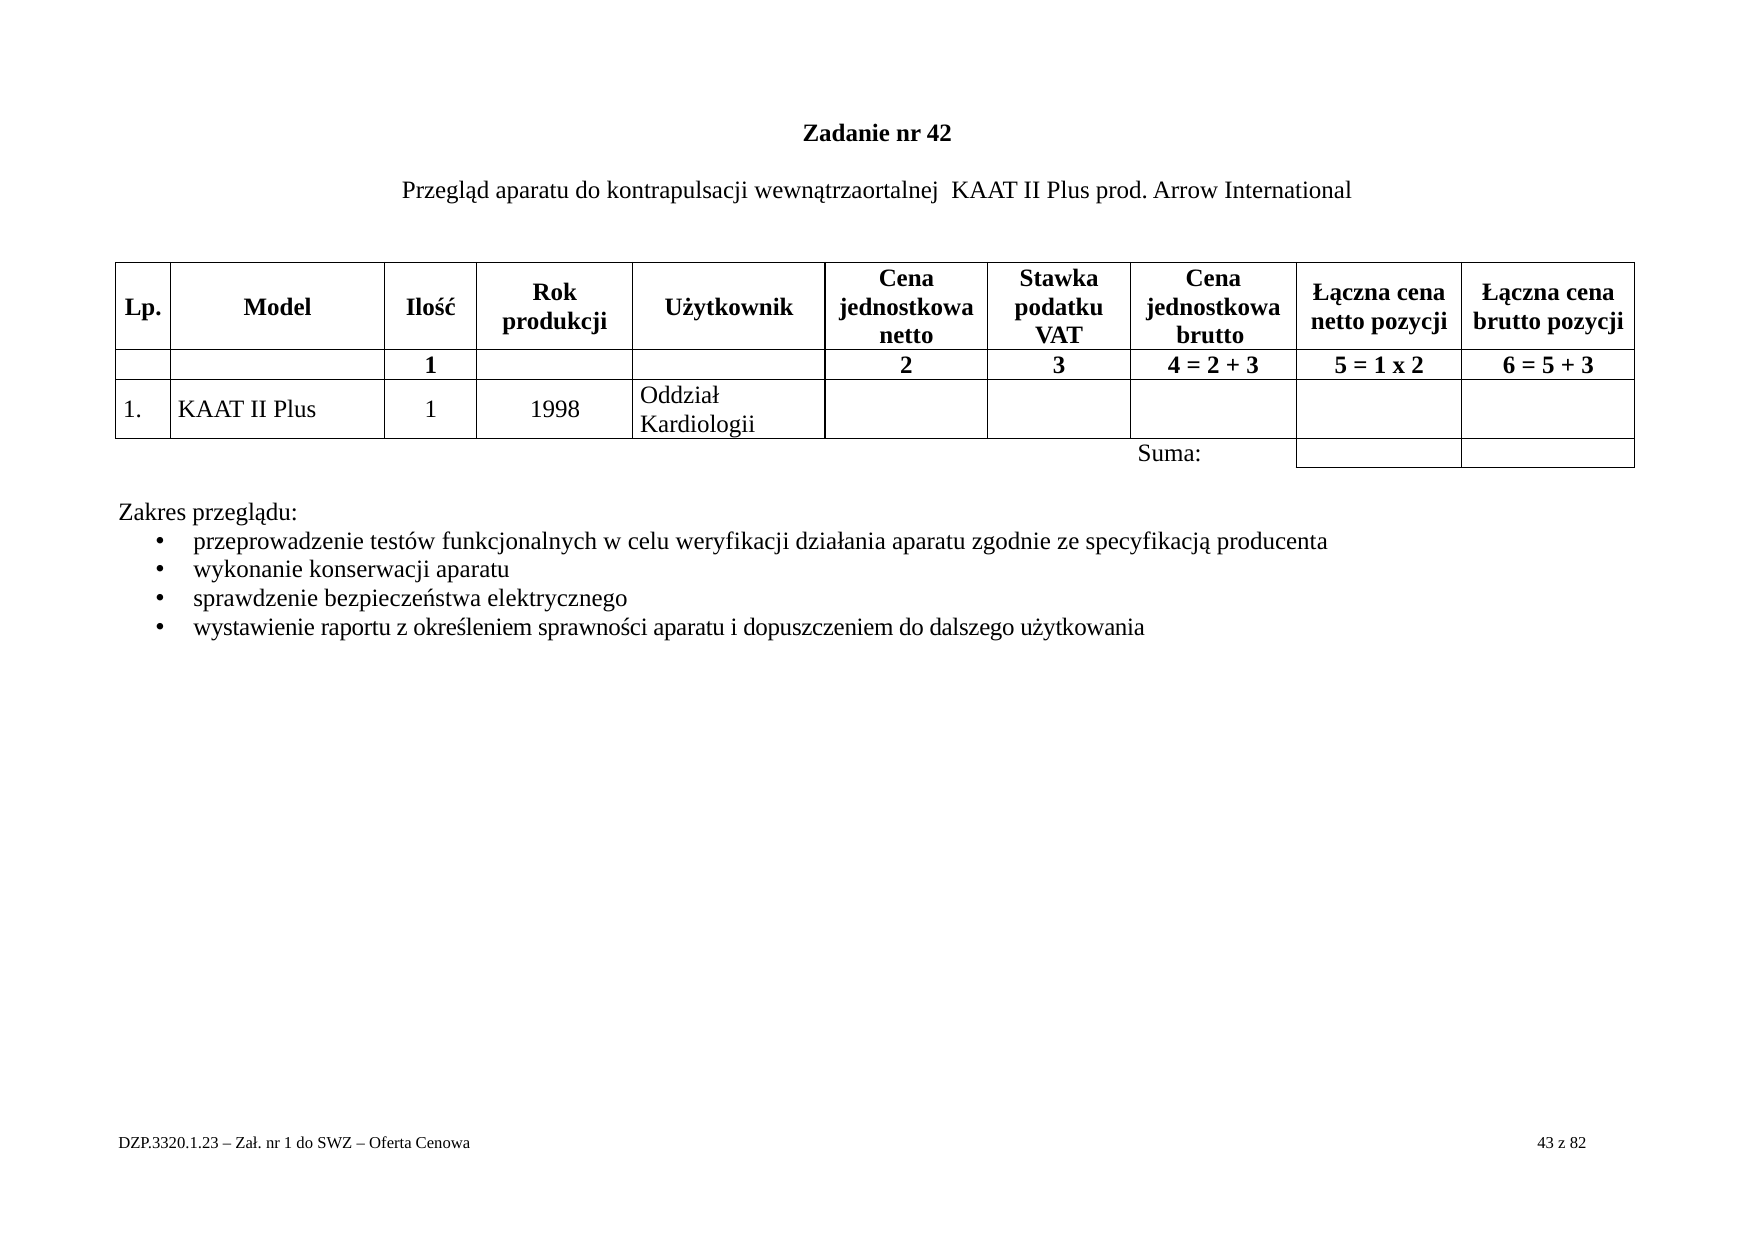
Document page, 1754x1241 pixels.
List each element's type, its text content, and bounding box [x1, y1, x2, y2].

table_cell 2 [826, 350, 987, 379]
table_header Lp. [116, 263, 170, 349]
table_header Cena jednostkowa brutto [1131, 263, 1296, 349]
table_cell [1462, 380, 1634, 437]
table_cell [1297, 439, 1461, 467]
table_cell [477, 350, 632, 379]
table_cell 4 = 2 + 3 [1131, 350, 1296, 379]
table_cell [826, 380, 987, 437]
table_cell 1 [385, 380, 476, 437]
table_header Ilość [385, 263, 476, 349]
table_cell Suma: [1130, 439, 1296, 467]
table_cell [825, 439, 987, 467]
table_cell [988, 380, 1130, 437]
table_header Użytkownik [633, 263, 824, 349]
table_cell 3 [988, 350, 1130, 379]
table_cell 1 [385, 350, 476, 379]
table_cell [633, 439, 825, 467]
table_header Model [171, 263, 384, 349]
table_cell [988, 439, 1130, 467]
text Zakres przeglądu: [118, 497, 1636, 526]
table_cell 1998 [477, 380, 632, 437]
table_header Stawka podatku VAT [988, 263, 1130, 349]
table_cell 1. [116, 380, 170, 437]
title Przegląd aparatu do kontrapulsacji wewnątrzaortalnej KAAT II Plus prod. Arrow International [118, 176, 1636, 204]
list przeprowadzenie testów funkcjonalnych w celu weryfikacji działania aparatu zgodnie ze specyfikacją producenta [156, 526, 1636, 554]
table_cell [1462, 439, 1634, 467]
table_header Łączna cena netto pozycji [1297, 263, 1461, 349]
table_cell [1131, 380, 1296, 437]
table_cell [384, 439, 477, 467]
table_header Cena jednostkowa netto [826, 263, 987, 349]
list wystawienie raportu z określeniem sprawności aparatu i dopuszczeniem do dalszego użytkowania [156, 612, 1636, 641]
list wykonanie konserwacji aparatu [156, 554, 1636, 583]
list sprawdzenie bezpieczeństwa elektrycznego [156, 583, 1636, 612]
table_cell 6 = 5 + 3 [1462, 350, 1634, 379]
table_cell [477, 439, 633, 467]
table_cell [1297, 380, 1461, 437]
table_cell KAAT II Plus [171, 380, 384, 437]
title Zadanie nr 42 [118, 118, 1636, 147]
table_cell [633, 350, 824, 379]
table_cell [116, 439, 170, 467]
table_cell [171, 350, 384, 379]
table_cell 5 = 1 x 2 [1297, 350, 1461, 379]
table_cell [116, 350, 170, 379]
table_cell [170, 439, 384, 467]
table_cell Oddział Kardiologii [633, 380, 824, 437]
table_header Rok produkcji [477, 263, 632, 349]
table_header Łączna cena brutto pozycji [1462, 263, 1634, 349]
